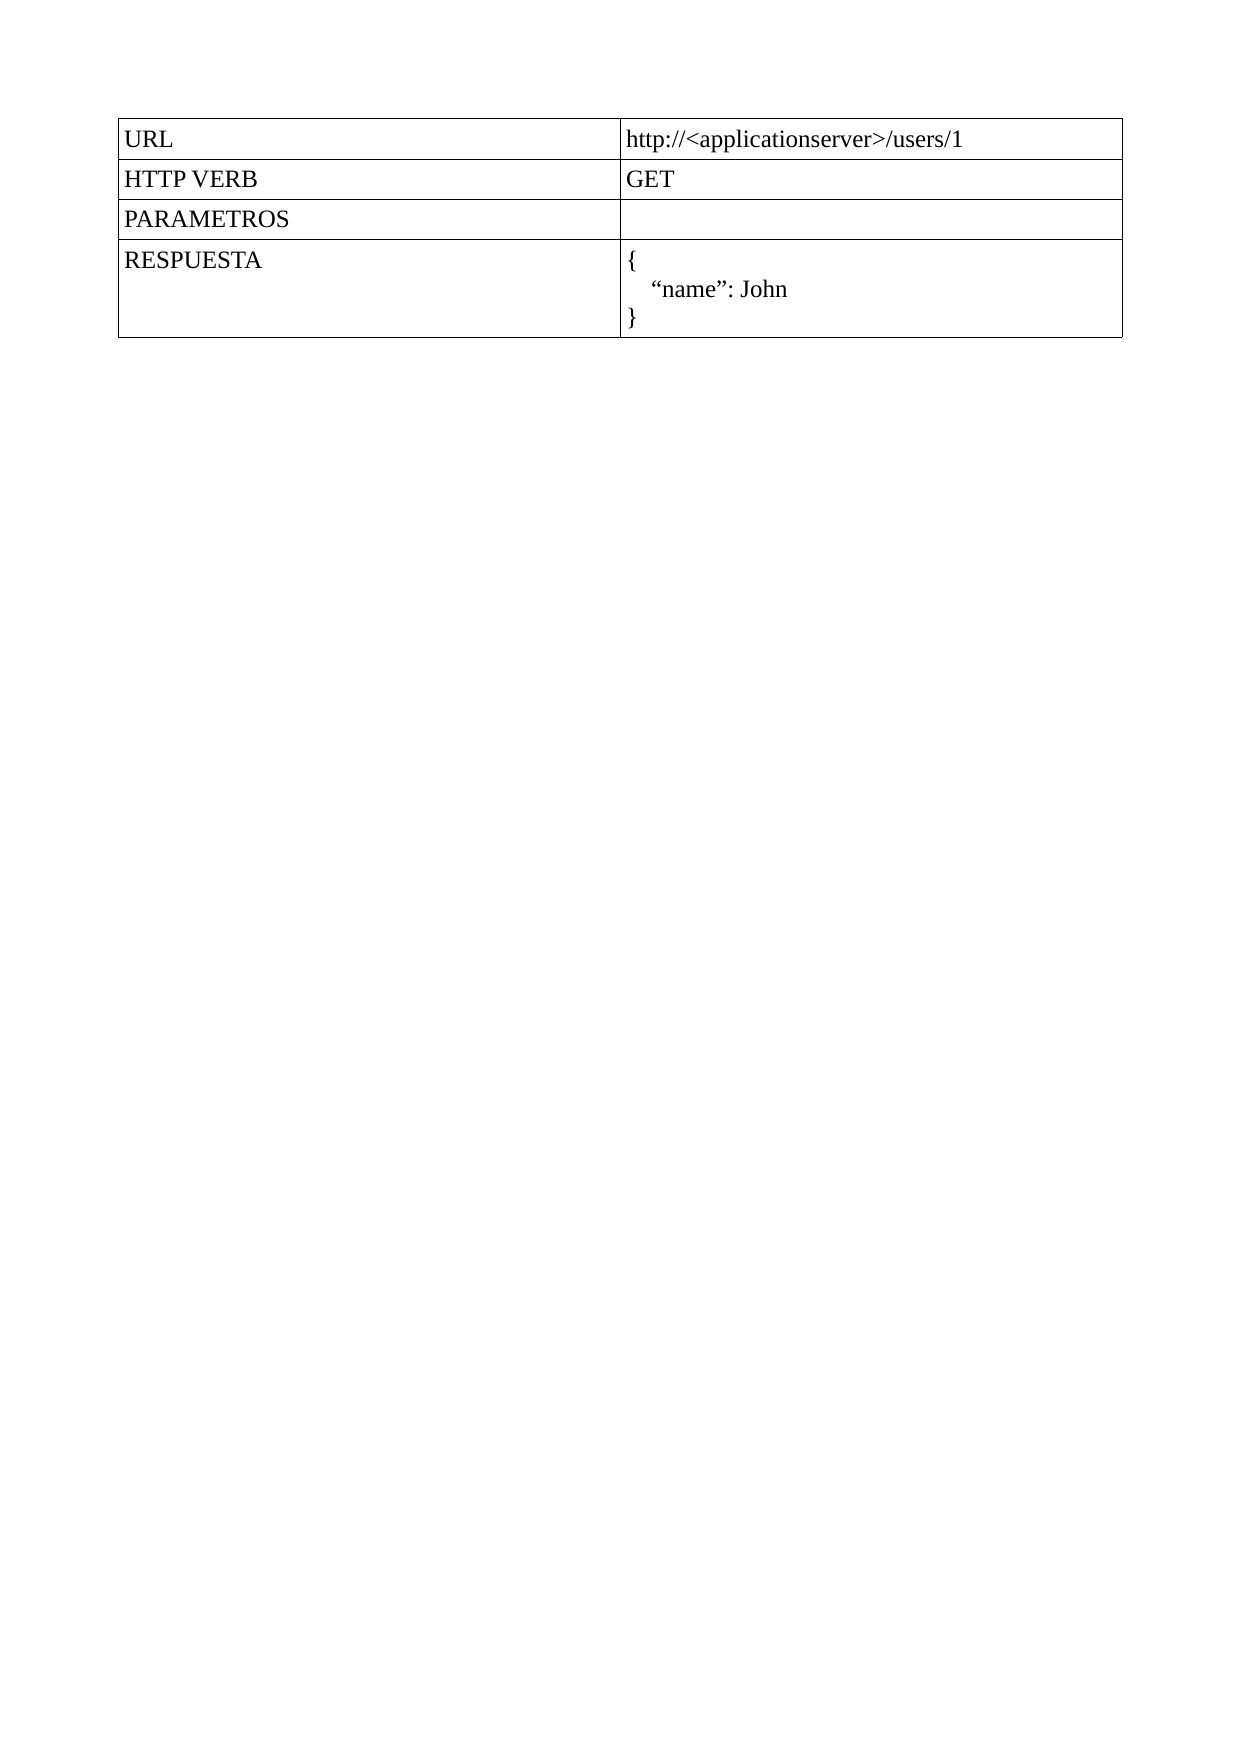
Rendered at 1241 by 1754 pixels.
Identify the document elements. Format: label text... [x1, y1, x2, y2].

table_cell [621, 200, 1122, 239]
table_cell GET [621, 160, 1122, 199]
table_cell PARAMETROS [119, 200, 620, 239]
table_header http://<applicationserver>/users/1 [621, 119, 1122, 158]
table_cell HTTP VERB [119, 160, 620, 199]
table_cell RESPUESTA [119, 240, 620, 337]
table_cell { “name”: John } [621, 240, 1122, 337]
table_header URL [119, 119, 620, 158]
